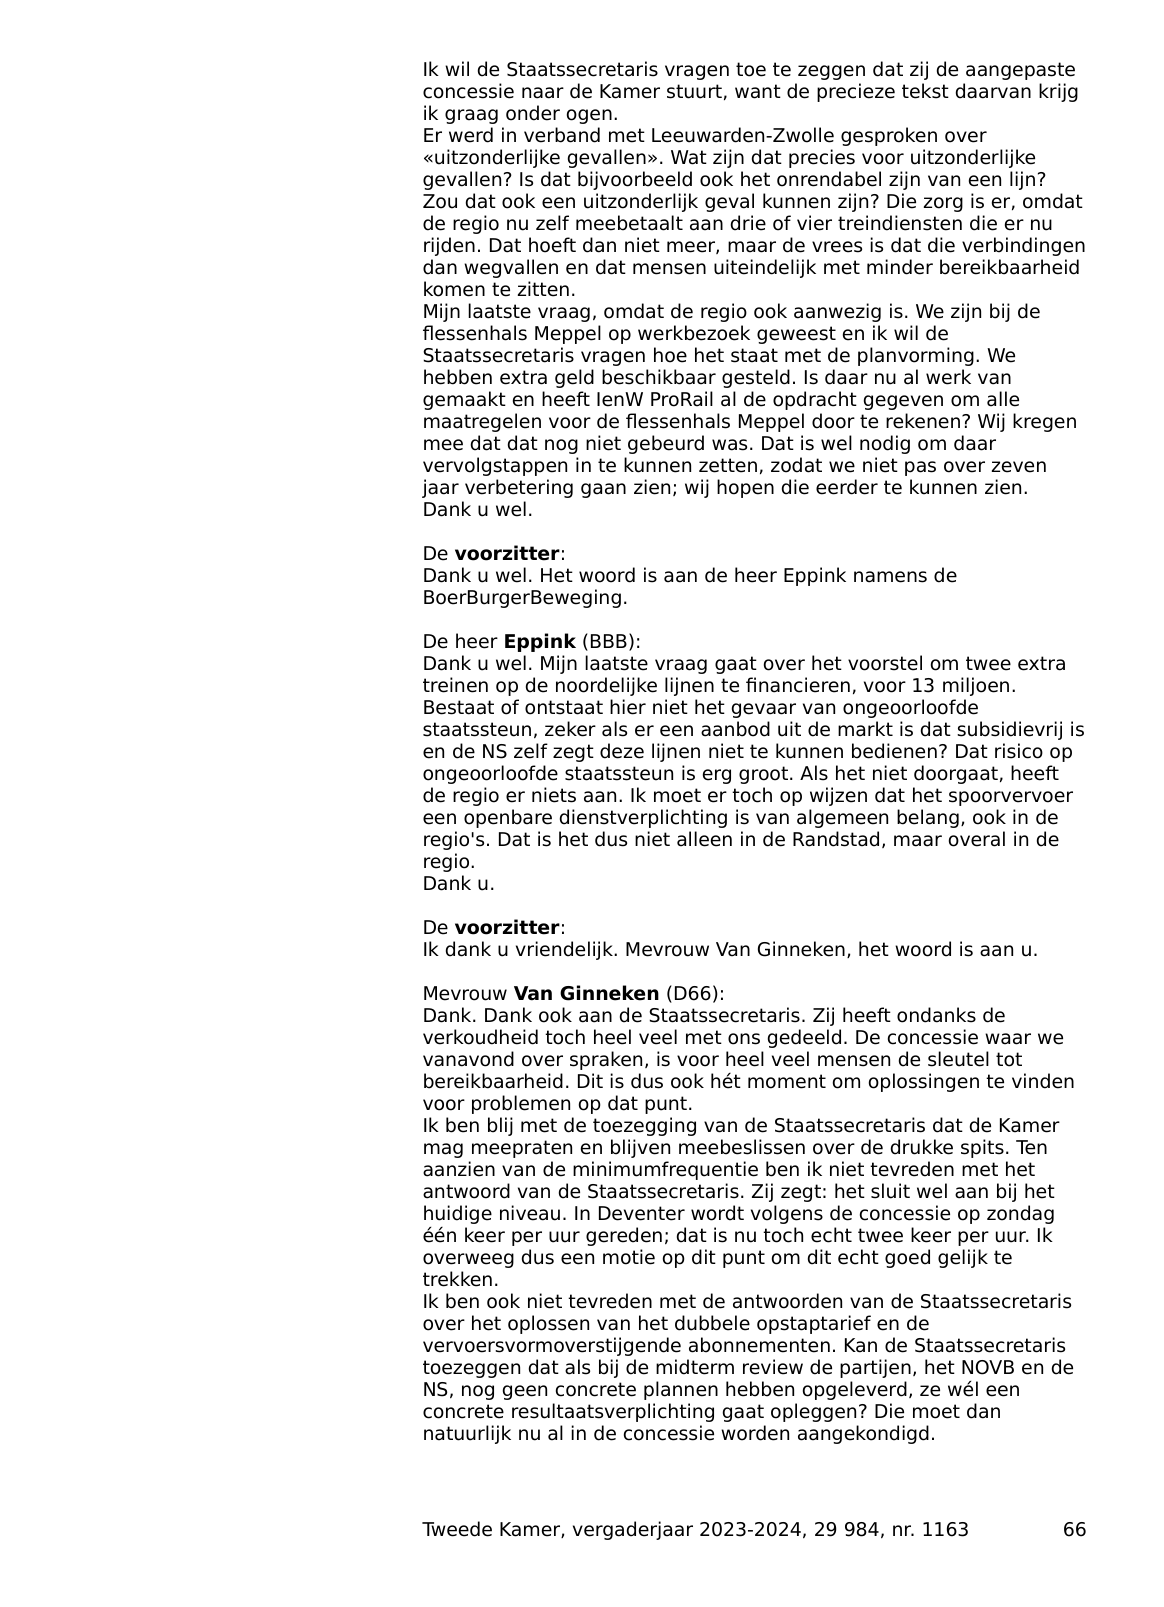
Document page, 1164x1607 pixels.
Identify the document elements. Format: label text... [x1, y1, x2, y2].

text Mijn laatste vraag, omdat de regio ook aanwezig is. We zijn bij de flessenhals Meppel op werkbezoek geweest en ik wil de Staatssecretaris vragen hoe het staat met de planvorming. We hebben extra geld beschikbaar gesteld. Is daar nu al werk van gemaakt en heeft IenW ProRail al de opdracht gegeven om alle maatregelen voor de flessenhals Meppel door te rekenen? Wij kregen mee dat dat nog niet gebeurd was. Dat is wel nodig om daar vervolgstappen in te kunnen zetten, zodat we niet pas over zeven jaar verbetering gaan zien; wij hopen die eerder te kunnen zien. [422, 301, 1087, 499]
text Dank u. [422, 873, 1087, 895]
text Ik wil de Staatssecretaris vragen toe te zeggen dat zij de aangepaste concessie naar de Kamer stuurt, want de precieze tekst daarvan krijg ik graag onder ogen. [422, 59, 1087, 125]
text Ik ben blij met de toezegging van de Staatssecretaris dat de Kamer mag meepraten en blijven meebeslissen over de drukke spits. Ten aanzien van de minimumfrequentie ben ik niet tevreden met het antwoord van de Staatssecretaris. Zij zegt: het sluit wel aan bij het huidige niveau. In Deventer wordt volgens de concessie op zondag één keer per uur gereden; dat is nu toch echt twee keer per uur. Ik overweeg dus een motie op dit punt om dit echt goed gelijk te trekken. [422, 1115, 1087, 1291]
text Dank u wel. Mijn laatste vraag gaat over het voorstel om twee extra treinen op de noordelijke lijnen te financieren, voor 13 miljoen. Bestaat of ontstaat hier niet het gevaar van ongeoorloofde staatssteun, zeker als er een aanbod uit de markt is dat subsidievrij is en de NS zelf zegt deze lijnen niet te kunnen bedienen? Dat risico op ongeoorloofde staatssteun is erg groot. Als het niet doorgaat, heeft de regio er niets aan. Ik moet er toch op wijzen dat het spoorvervoer een openbare dienstverplichting is van algemeen belang, ook in de regio's. Dat is het dus niet alleen in de Randstad, maar overal in de regio. [422, 653, 1087, 873]
text De voorzitter: [422, 543, 1087, 565]
text Dank. Dank ook aan de Staatssecretaris. Zij heeft ondanks de verkoudheid toch heel veel met ons gedeeld. De concessie waar we vanavond over spraken, is voor heel veel mensen de sleutel tot bereikbaarheid. Dit is dus ook hét moment om oplossingen te vinden voor problemen op dat punt. [422, 1005, 1087, 1115]
text Dank u wel. Het woord is aan de heer Eppink namens de BoerBurgerBeweging. [422, 565, 1087, 609]
text Dank u wel. [422, 499, 1087, 521]
text De heer Eppink (BBB): [422, 631, 1087, 653]
text Er werd in verband met Leeuwarden-Zwolle gesproken over «uitzonderlijke gevallen». Wat zijn dat precies voor uitzonderlijke gevallen? Is dat bijvoorbeeld ook het onrendabel zijn van een lijn? Zou dat ook een uitzonderlijk geval kunnen zijn? Die zorg is er, omdat de regio nu zelf meebetaalt aan drie of vier treindiensten die er nu rijden. Dat hoeft dan niet meer, maar de vrees is dat die verbindingen dan wegvallen en dat mensen uiteindelijk met minder bereikbaarheid komen te zitten. [422, 125, 1087, 301]
text De voorzitter: [422, 917, 1087, 939]
text Mevrouw Van Ginneken (D66): [422, 983, 1087, 1005]
text Ik dank u vriendelijk. Mevrouw Van Ginneken, het woord is aan u. [422, 939, 1087, 961]
text Ik ben ook niet tevreden met de antwoorden van de Staatssecretaris over het oplossen van het dubbele opstaptarief en de vervoersvormoverstijgende abonnementen. Kan de Staatssecretaris toezeggen dat als bij de midterm review de partijen, het NOVB en de NS, nog geen concrete plannen hebben opgeleverd, ze wél een concrete resultaatsverplichting gaat opleggen? Die moet dan natuurlijk nu al in de concessie worden aangekondigd. [422, 1291, 1087, 1444]
